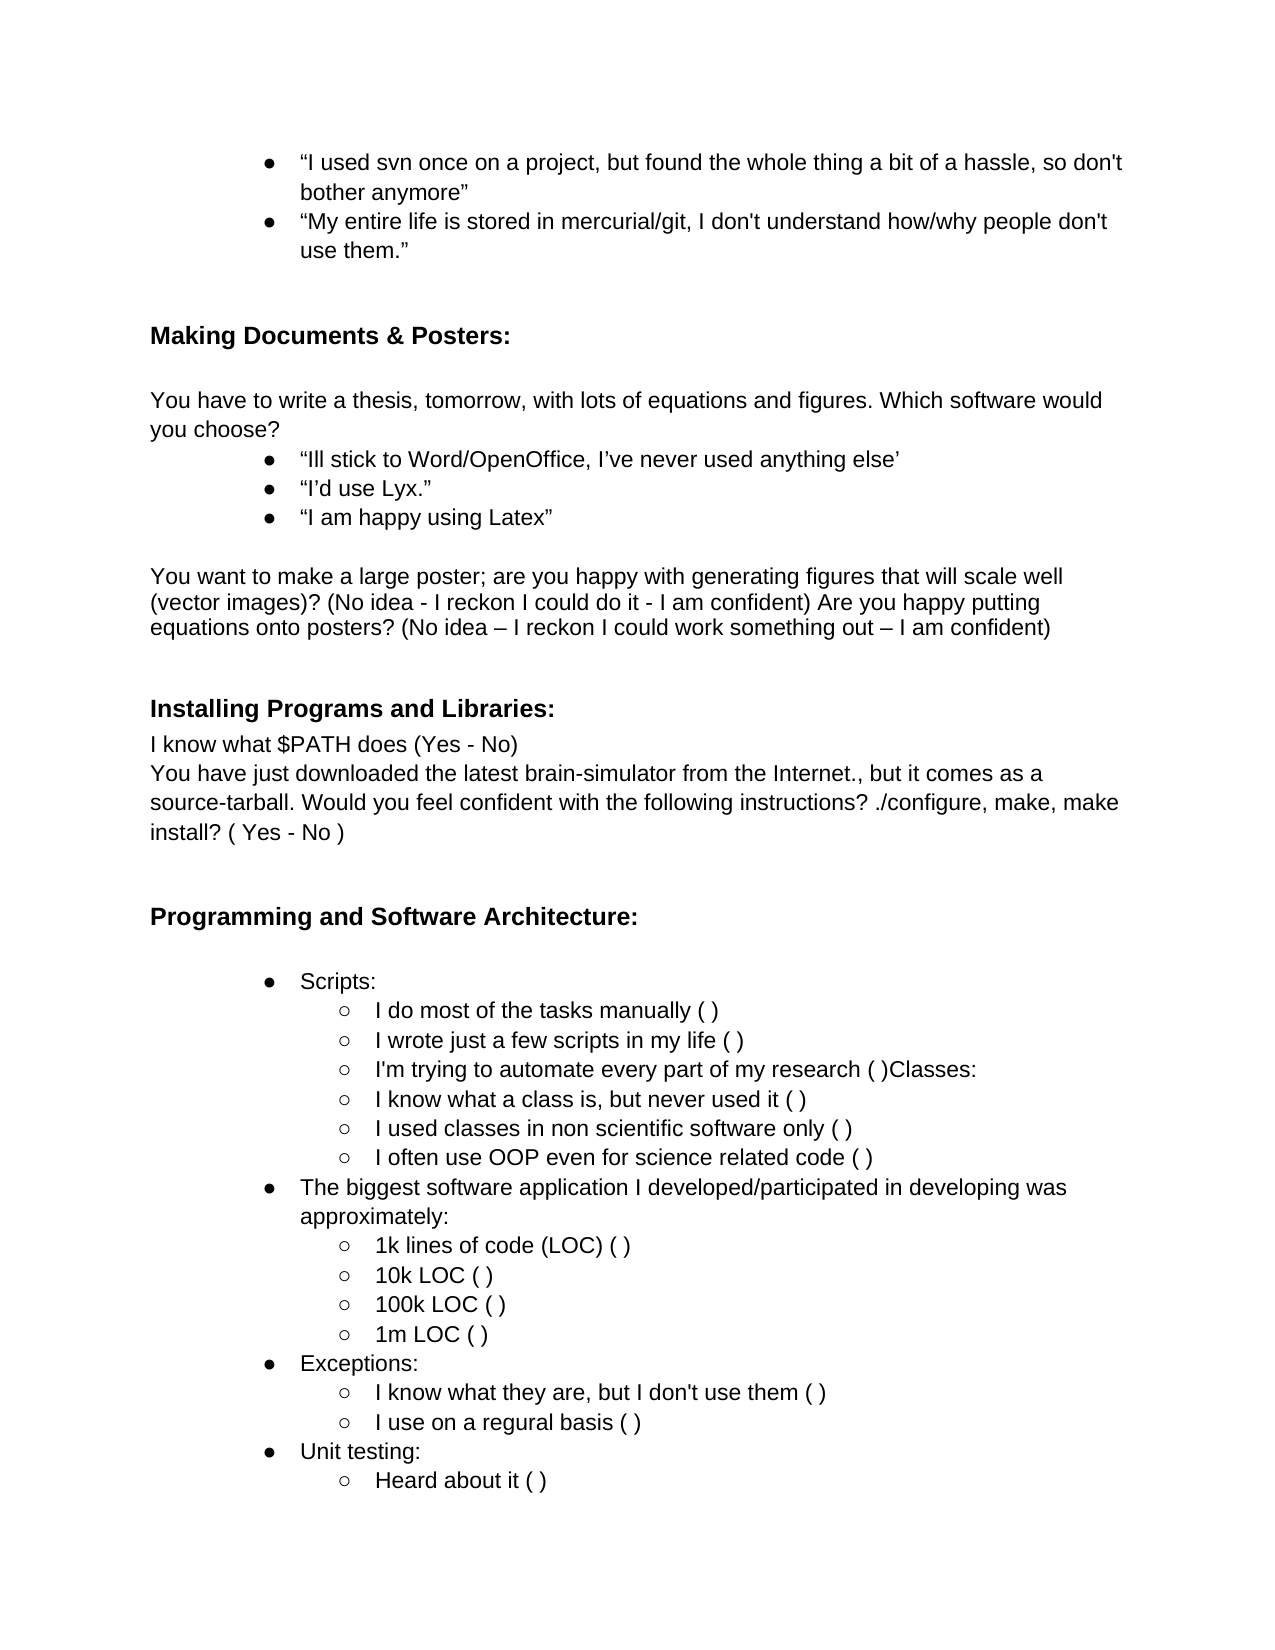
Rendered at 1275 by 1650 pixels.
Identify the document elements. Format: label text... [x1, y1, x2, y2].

list “I am happy using Latex” [262, 505, 1125, 531]
list 1m LOC ( ) [337, 1321, 1125, 1347]
list “I used svn once on a project, but found the whole thing a bit of a hassle, so don't bother anymore” [262, 150, 1125, 205]
list Unit testing: [262, 1439, 1125, 1464]
list 1k lines of code (LOC) ( ) [337, 1233, 1125, 1259]
list The biggest software application I developed/participated in developing was approximately: [262, 1174, 1125, 1229]
text Installing Programs and Libraries: [150, 695, 1125, 723]
list I know what they are, but I don't use them ( ) [337, 1380, 1125, 1406]
list Scripts: [262, 969, 1125, 994]
list I wrote just a few scripts in my life ( ) [337, 1027, 1125, 1053]
list 100k LOC ( ) [337, 1292, 1125, 1317]
text You have just downloaded the latest brain-simulator from the Internet., but it comes as a source-tarball. Would you feel confident with the following instructions? ./configure, make, make install? ( Yes - No ) [150, 761, 1125, 845]
text Making Documents & Posters: [150, 322, 1125, 350]
list “Ill stick to Word/OpenOffice, I’ve never used anything else’ [262, 446, 1125, 472]
list “My entire life is stored in mercurial/git, I don't understand how/why people don't use them.” [262, 209, 1125, 264]
list I do most of the tasks manually ( ) [337, 998, 1125, 1024]
list I'm trying to automate every part of my research ( )Classes: [337, 1057, 1125, 1082]
list Heard about it ( ) [337, 1468, 1125, 1494]
list I know what a class is, but never used it ( ) [337, 1086, 1125, 1112]
list “I’d use Lyx.” [262, 476, 1125, 501]
list 10k LOC ( ) [337, 1262, 1125, 1288]
list I used classes in non scientific software only ( ) [337, 1116, 1125, 1141]
text You have to write a thesis, tomorrow, with lots of equations and figures. Which software would you choose? [150, 387, 1125, 442]
list I use on a regural basis ( ) [337, 1409, 1125, 1435]
text Programming and Software Architecture: [150, 903, 1125, 931]
list Exceptions: [262, 1351, 1125, 1376]
text You want to make a large poster; are you happy with generating figures that will scale well (vector images)? (No idea - I reckon I could do it - I am confident) Are you happy putting equations onto posters? (No idea – I reckon I could work something out – I am confident) [150, 564, 1125, 641]
list I often use OOP even for science related code ( ) [337, 1145, 1125, 1171]
text I know what $PATH does (Yes - No) [150, 731, 1125, 757]
